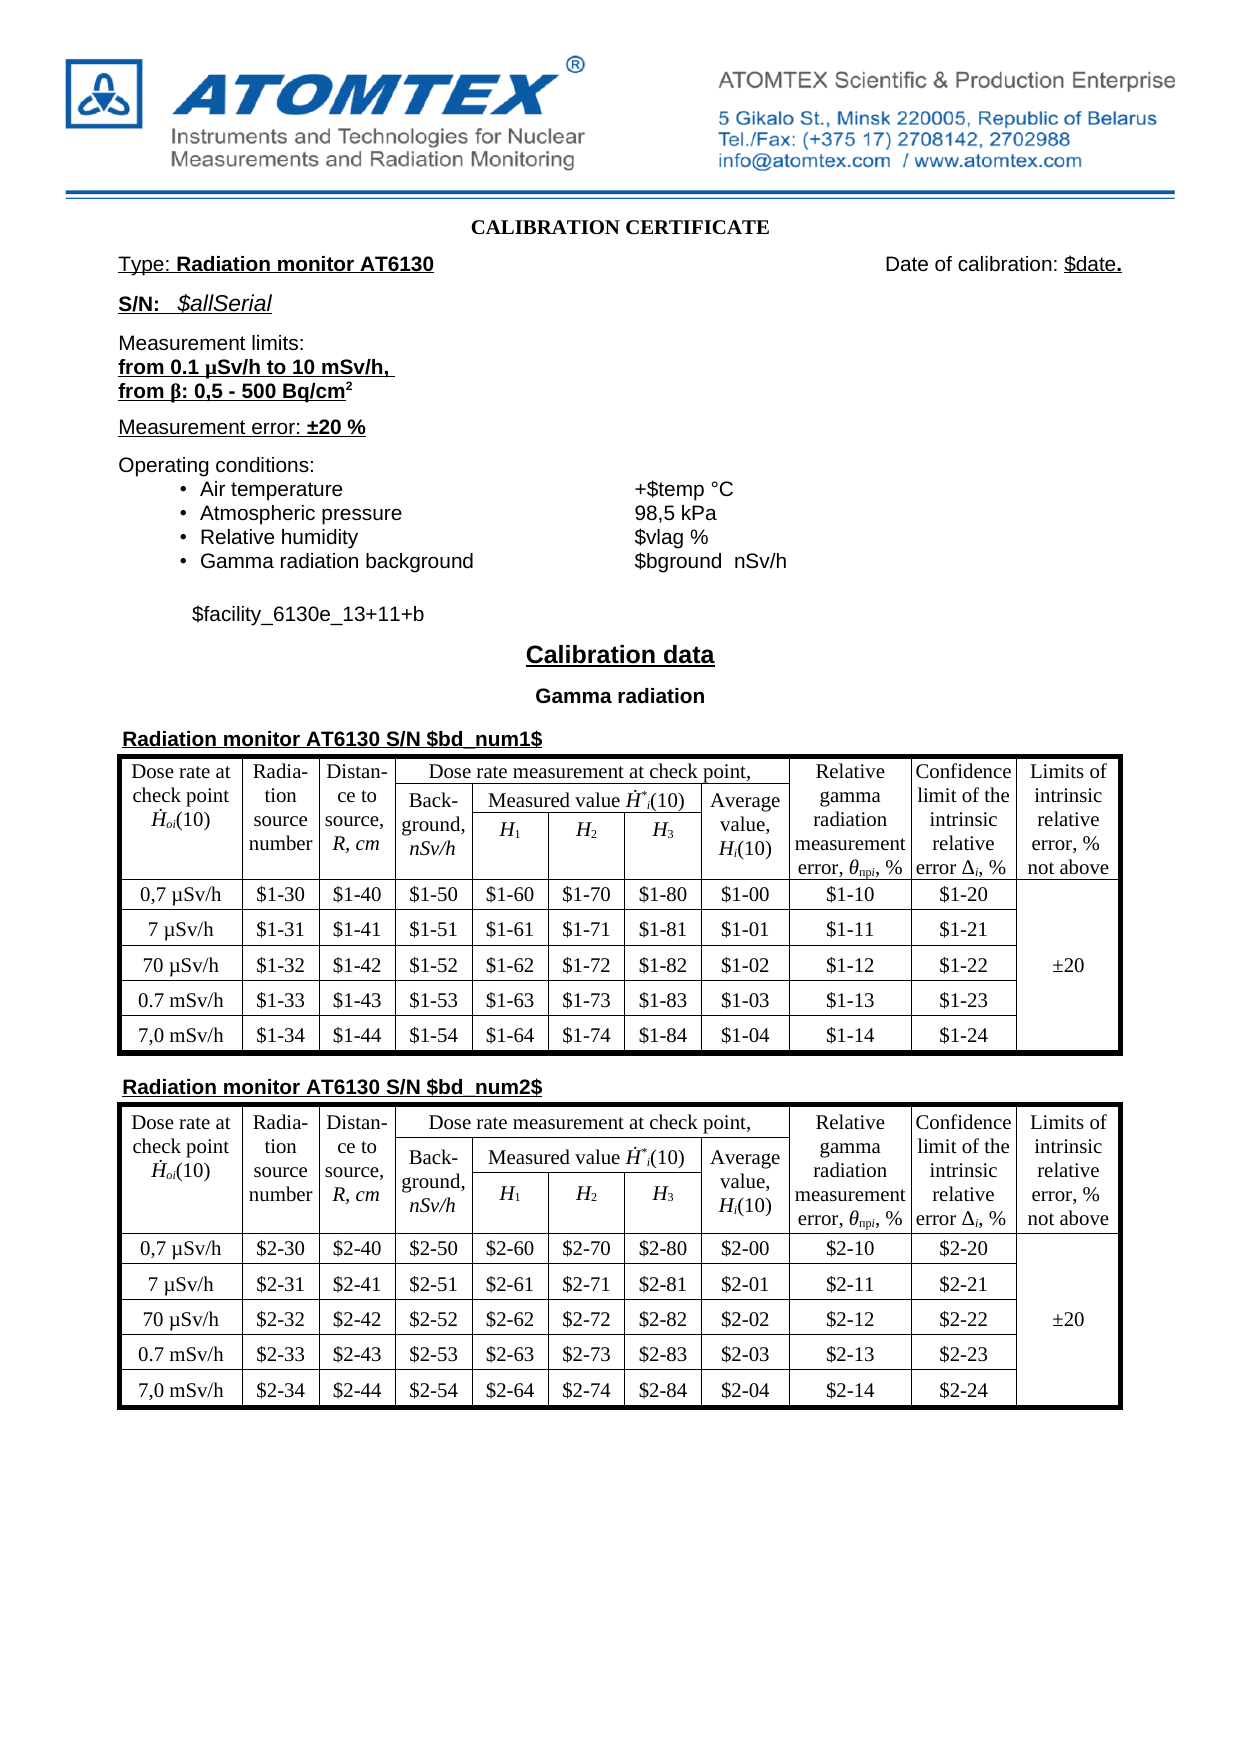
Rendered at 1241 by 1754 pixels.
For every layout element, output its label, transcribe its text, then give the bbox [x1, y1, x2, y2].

table_cell $1-34 [243, 1016, 319, 1050]
list Relative humidity $vlag % [179, 525, 1122, 549]
table_cell Confidence limit of the intrinsic relative error Δi, % [912, 759, 1016, 879]
table_cell Radia-tion source number [243, 759, 319, 879]
table_cell $2-13 [790, 1335, 911, 1369]
table_cell $2-14 [790, 1370, 911, 1404]
list Atmospheric pressure 98,5 kPa [179, 501, 1122, 525]
table_cell 70 µSv/h [122, 1300, 242, 1334]
table_cell $2-40 [320, 1234, 395, 1263]
table_cell $1-73 [549, 981, 624, 1015]
table_header Radiation monitor AT6130 S/N $bd_num2$ [119, 1056, 1121, 1102]
table_cell $2-31 [243, 1264, 319, 1299]
table_cell $1-42 [320, 946, 395, 980]
table_cell 0,7 µSv/h [122, 1234, 242, 1263]
table_cell $1-20 [912, 880, 1016, 909]
table_cell H2 [549, 813, 624, 879]
list Gamma radiation background $bground nSv/h [179, 549, 1122, 573]
table_cell Average value, Hi(10) [702, 784, 789, 879]
table_cell $1-01 [702, 910, 789, 944]
table_cell Dose rate measurement at check point, [396, 759, 789, 783]
table_cell $2-10 [790, 1234, 911, 1263]
table_cell $2-42 [320, 1300, 395, 1334]
text S/N: $allSerial [118, 290, 1122, 316]
table_cell $1-53 [396, 981, 472, 1015]
table_cell Average value, Hi(10) [702, 1138, 789, 1233]
table_cell ±20 [1017, 880, 1118, 1050]
table_cell ±20 [1017, 1234, 1118, 1404]
table_cell $2-72 [549, 1300, 624, 1334]
table_cell Relative gamma radiation measurement error, θпрi, % [790, 1107, 911, 1233]
table_cell Radia-tion source number [243, 1107, 319, 1233]
table_cell $2-34 [243, 1370, 319, 1404]
table_cell $1-04 [702, 1016, 789, 1050]
table_cell Distan-ce to source, R, сm [320, 1107, 395, 1233]
table_cell $1-03 [702, 981, 789, 1015]
table_cell H1 [473, 1173, 548, 1233]
table_header Radiation monitor AT6130 S/N $bd_num1$ [119, 708, 1121, 753]
table_cell $2-54 [396, 1370, 472, 1404]
table_cell $1-74 [549, 1016, 624, 1050]
table_cell $1-62 [473, 946, 548, 980]
table_cell $1-71 [549, 910, 624, 944]
table_cell Measured value Ḣ*i(10) [473, 784, 701, 812]
table_cell $2-50 [396, 1234, 472, 1263]
table_cell $2-80 [625, 1234, 701, 1263]
table_cell $1-80 [625, 880, 701, 909]
text Type: Radiation monitor AT6130 Date of calibration: $date. [118, 251, 1122, 275]
table_cell 70 µSv/h [122, 946, 242, 980]
table_cell $2-20 [912, 1234, 1016, 1263]
table_cell $1-14 [790, 1016, 911, 1050]
table_cell $1-44 [320, 1016, 395, 1050]
table_cell $1-10 [790, 880, 911, 909]
table_cell Confidence limit of the intrinsic relative error Δi, % [912, 1107, 1016, 1233]
text from β: 0,5 - 500 Bq/cm2 [118, 379, 1122, 403]
table_cell $2-03 [702, 1335, 789, 1369]
table_cell $2-43 [320, 1335, 395, 1369]
table_cell $2-23 [912, 1335, 1016, 1369]
table_cell $1-33 [243, 981, 319, 1015]
table_cell $2-01 [702, 1264, 789, 1299]
table_cell 0.7 mSv/h [122, 1335, 242, 1369]
table_cell $1-43 [320, 981, 395, 1015]
table_cell $2-84 [625, 1370, 701, 1404]
table_cell $2-41 [320, 1264, 395, 1299]
table_cell $2-51 [396, 1264, 472, 1299]
table_cell $1-84 [625, 1016, 701, 1050]
table_cell $1-63 [473, 981, 548, 1015]
table_cell Dose rate at check point Ḣoi(10) [122, 759, 242, 879]
table_cell $2-60 [473, 1234, 548, 1263]
table_cell Measured value Ḣ*i(10) [473, 1138, 701, 1172]
table_cell H2 [549, 1173, 624, 1233]
text Calibration data [118, 640, 1122, 669]
table_cell $1-52 [396, 946, 472, 980]
table_cell H1 [473, 813, 548, 879]
table_cell $1-00 [702, 880, 789, 909]
text $facility_6130e_13+11+b [118, 602, 1122, 626]
table_cell Limits of intrinsic relative error, % not above [1017, 1107, 1118, 1233]
table_cell Limits of intrinsic relative error, % not above [1017, 759, 1118, 879]
table_cell $2-32 [243, 1300, 319, 1334]
table_cell $2-82 [625, 1300, 701, 1334]
table_cell $2-30 [243, 1234, 319, 1263]
table_cell $1-51 [396, 910, 472, 944]
table_cell $2-83 [625, 1335, 701, 1369]
table_cell $2-11 [790, 1264, 911, 1299]
table_cell $2-53 [396, 1335, 472, 1369]
table_cell $1-41 [320, 910, 395, 944]
table_cell 7,0 mSv/h [122, 1370, 242, 1404]
text Operating conditions: [118, 453, 1122, 477]
table_cell $1-24 [912, 1016, 1016, 1050]
table_cell $1-81 [625, 910, 701, 944]
table_cell $2-24 [912, 1370, 1016, 1404]
list Air temperature +$temp °C [179, 477, 1122, 501]
table_cell $1-12 [790, 946, 911, 980]
table_cell $2-52 [396, 1300, 472, 1334]
table_cell $2-62 [473, 1300, 548, 1334]
table_cell $1-31 [243, 910, 319, 944]
text Measurement limits: [118, 331, 1122, 354]
table_cell $2-33 [243, 1335, 319, 1369]
table_cell $2-04 [702, 1370, 789, 1404]
table_cell $2-00 [702, 1234, 789, 1263]
table_cell Back-ground, nSv/h [396, 1138, 472, 1233]
table_cell 7 µSv/h [122, 1264, 242, 1299]
text from 0.1 µSv/h to 10 mSv/h, [118, 354, 1122, 379]
table_cell $1-82 [625, 946, 701, 980]
table_cell $1-60 [473, 880, 548, 909]
table_cell $2-02 [702, 1300, 789, 1334]
table_cell $2-44 [320, 1370, 395, 1404]
table_cell $1-50 [396, 880, 472, 909]
table_cell $2-21 [912, 1264, 1016, 1299]
table_cell $1-32 [243, 946, 319, 980]
table_cell 0.7 mSv/h [122, 981, 242, 1015]
table_cell Back-ground, nSv/h [396, 784, 472, 879]
table_cell $2-74 [549, 1370, 624, 1404]
table_cell Dose rate at check point Ḣoi(10) [122, 1107, 242, 1233]
table_cell 0,7 µSv/h [122, 880, 242, 909]
table_cell $2-63 [473, 1335, 548, 1369]
table_cell $2-64 [473, 1370, 548, 1404]
table_cell 7,0 mSv/h [122, 1016, 242, 1050]
table_cell $2-81 [625, 1264, 701, 1299]
table_cell $1-70 [549, 880, 624, 909]
table_cell 7 µSv/h [122, 910, 242, 944]
table_cell $1-22 [912, 946, 1016, 980]
table_cell $1-11 [790, 910, 911, 944]
table_cell $1-21 [912, 910, 1016, 944]
table_cell $2-22 [912, 1300, 1016, 1334]
table_cell $1-23 [912, 981, 1016, 1015]
table_cell $2-70 [549, 1234, 624, 1263]
table_cell Dose rate measurement at check point, [396, 1107, 789, 1137]
table_cell $1-72 [549, 946, 624, 980]
table_cell $1-83 [625, 981, 701, 1015]
text CALIBRATION CERTIFICATE [118, 215, 1122, 239]
table_cell $1-30 [243, 880, 319, 909]
table_cell $1-40 [320, 880, 395, 909]
table_cell $1-61 [473, 910, 548, 944]
table_cell $1-13 [790, 981, 911, 1015]
text Measurement error: ±20 % [118, 415, 1122, 439]
table_cell $1-02 [702, 946, 789, 980]
table_cell $2-73 [549, 1335, 624, 1369]
table_cell $2-12 [790, 1300, 911, 1334]
text Gamma radiation [118, 683, 1122, 707]
table_cell Relative gamma radiation measurement error, θпрi, % [790, 759, 911, 879]
table_cell H3 [625, 813, 701, 879]
table_cell $2-61 [473, 1264, 548, 1299]
table_cell $2-71 [549, 1264, 624, 1299]
table_cell $1-54 [396, 1016, 472, 1050]
table_cell Distan-ce to source, R, сm [320, 759, 395, 879]
table_cell H3 [625, 1173, 701, 1233]
table_cell $1-64 [473, 1016, 548, 1050]
